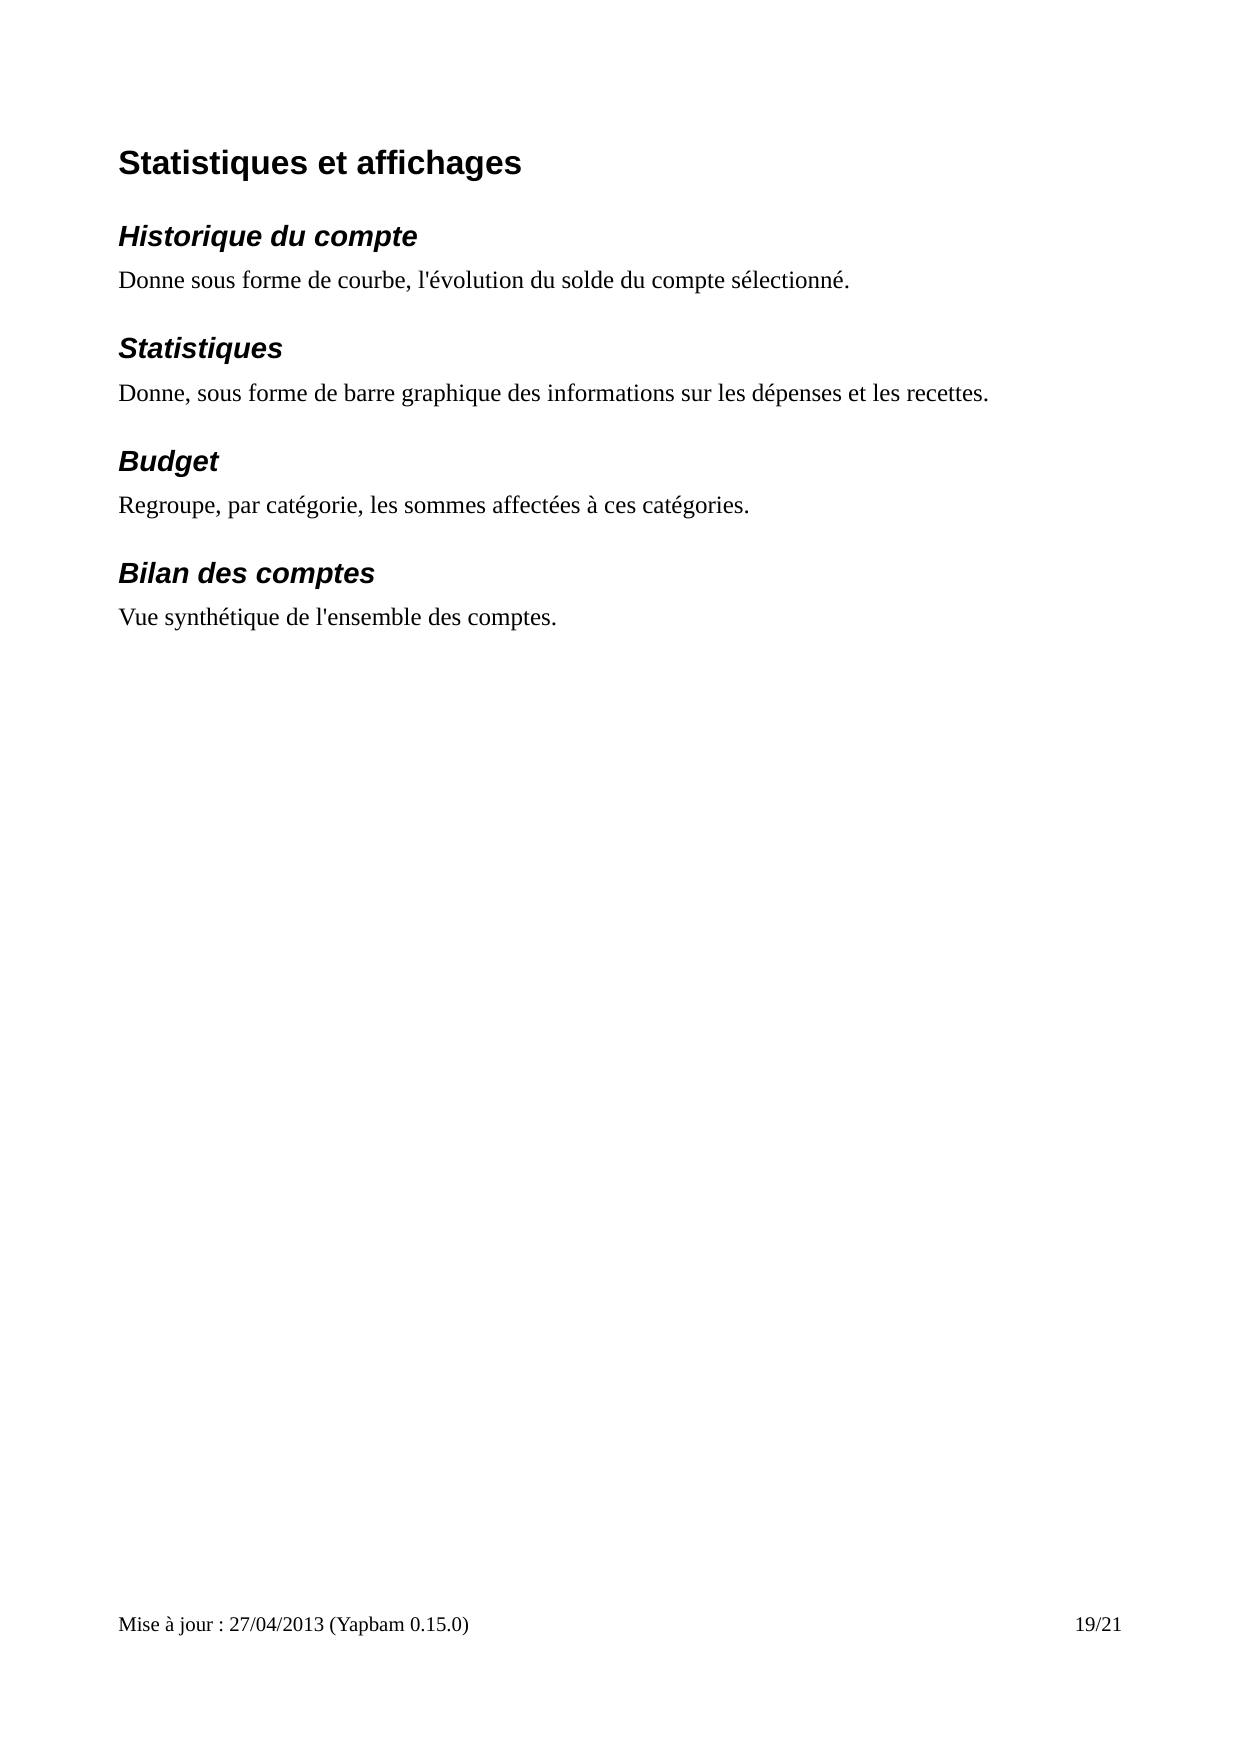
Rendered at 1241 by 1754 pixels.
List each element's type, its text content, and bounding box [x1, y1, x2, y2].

subtitle Budget [118, 444, 1122, 477]
text Regroupe, par catégorie, les sommes affectées à ces catégories. [118, 490, 1122, 519]
text Vue synthétique de l'ensemble des comptes. [118, 602, 1122, 631]
text Donne sous forme de courbe, l'évolution du solde du compte sélectionné. [118, 265, 1122, 294]
subtitle Historique du compte [118, 219, 1122, 253]
subtitle Statistiques [118, 332, 1122, 365]
text Donne, sous forme de barre graphique des informations sur les dépenses et les recettes. [118, 378, 1122, 406]
subtitle Statistiques et affichages [118, 143, 1122, 182]
subtitle Bilan des comptes [118, 556, 1122, 590]
